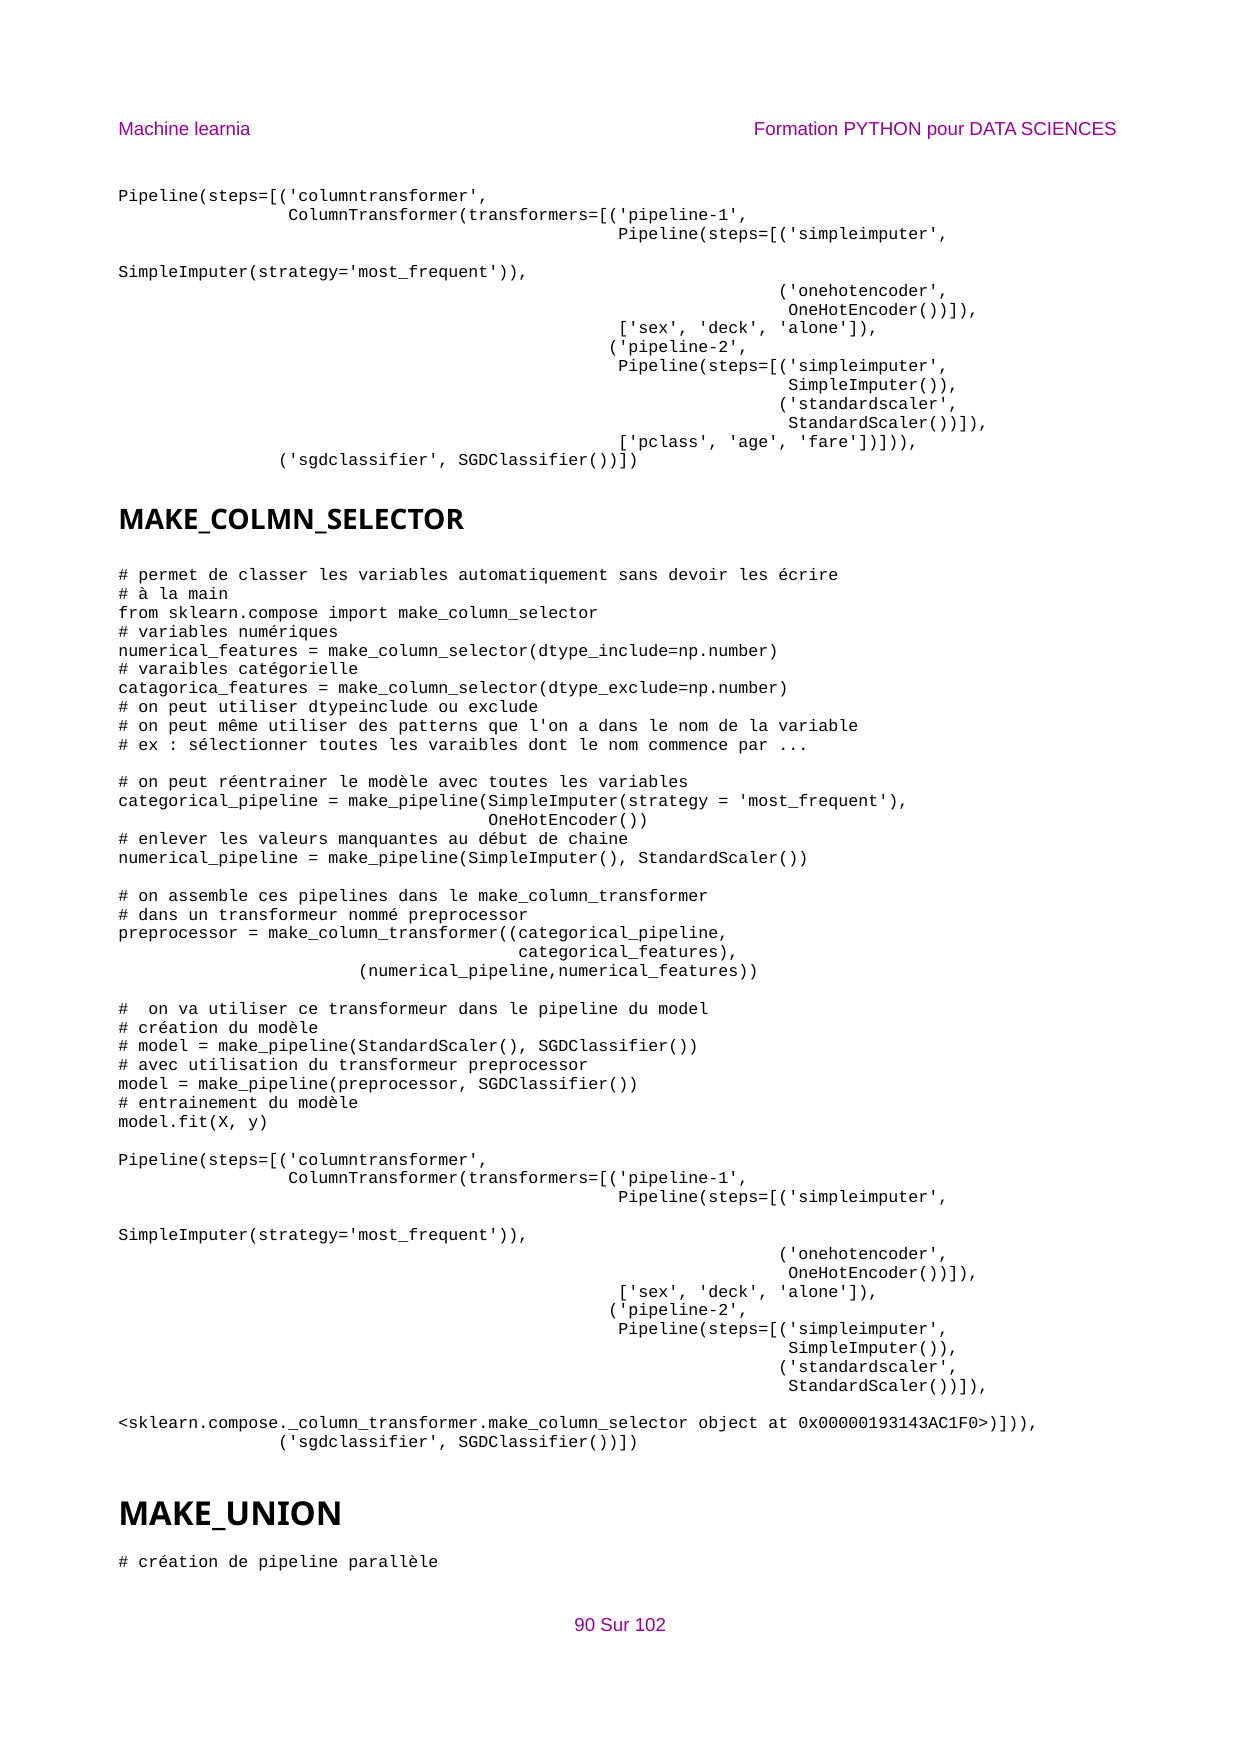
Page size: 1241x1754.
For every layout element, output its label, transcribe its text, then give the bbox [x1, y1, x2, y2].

text # dans un transformeur nommé preprocessor [118, 906, 1122, 925]
text # permet de classer les variables automatiquement sans devoir les écrire [118, 567, 1122, 586]
text ('sgdclassifier', SGDClassifier())]) [118, 452, 1122, 471]
text Pipeline(steps=[('columntransformer', [118, 1151, 1122, 1170]
text # on assemble ces pipelines dans le make_column_transformer [118, 887, 1122, 906]
text ['sex', 'deck', 'alone']), [118, 320, 1122, 339]
text preprocessor = make_column_transformer((categorical_pipeline, [118, 925, 1122, 944]
text # variables numériques [118, 623, 1122, 642]
text # on peut utiliser dtypeinclude ou exclude [118, 699, 1122, 717]
text # entrainement du modèle [118, 1094, 1122, 1113]
text Pipeline(steps=[('simpleimputer', [118, 1321, 1122, 1340]
text numerical_features = make_column_selector(dtype_include=np.number) [118, 642, 1122, 661]
text # création de pipeline parallèle [118, 1554, 1122, 1573]
text categorical_pipeline = make_pipeline(SimpleImputer(strategy = 'most_frequent'), [118, 793, 1122, 812]
text SimpleImputer(strategy='most_frequent')), [118, 1208, 1122, 1245]
text ('sgdclassifier', SGDClassifier())]) [118, 1434, 1122, 1453]
text ('standardscaler', [118, 1358, 1122, 1377]
text Pipeline(steps=[('simpleimputer', [118, 226, 1122, 244]
text OneHotEncoder())]), [118, 1264, 1122, 1283]
text # varaibles catégorielle [118, 661, 1122, 680]
text Pipeline(steps=[('simpleimputer', [118, 358, 1122, 377]
text numerical_pipeline = make_pipeline(SimpleImputer(), StandardScaler()) [118, 849, 1122, 868]
text from sklearn.compose import make_column_selector [118, 604, 1122, 623]
text OneHotEncoder()) [118, 812, 1122, 831]
text ColumnTransformer(transformers=[('pipeline-1', [118, 1170, 1122, 1189]
text ('pipeline-2', [118, 1302, 1122, 1321]
text ('standardscaler', [118, 395, 1122, 414]
text ['sex', 'deck', 'alone']), [118, 1283, 1122, 1302]
text StandardScaler())]), [118, 414, 1122, 433]
text categorical_features), [118, 944, 1122, 963]
text # on va utiliser ce transformeur dans le pipeline du model [118, 1000, 1122, 1019]
text SimpleImputer()), [118, 1340, 1122, 1358]
text Pipeline(steps=[('simpleimputer', [118, 1189, 1122, 1208]
text ['pclass', 'age', 'fare'])])), [118, 433, 1122, 452]
text # ex : sélectionner toutes les varaibles dont le nom commence par ... [118, 736, 1122, 755]
text # à la main [118, 586, 1122, 604]
text SimpleImputer()), [118, 377, 1122, 395]
text # création du modèle [118, 1019, 1122, 1038]
subtitle MAKE_COLMN_SELECTOR [118, 499, 1122, 538]
text StandardScaler())]), [118, 1377, 1122, 1396]
text (numerical_pipeline,numerical_features)) [118, 963, 1122, 981]
text catagorica_features = make_column_selector(dtype_exclude=np.number) [118, 680, 1122, 699]
text model.fit(X, y) [118, 1113, 1122, 1132]
text SimpleImputer(strategy='most_frequent')), [118, 244, 1122, 282]
text Pipeline(steps=[('columntransformer', [118, 188, 1122, 207]
subtitle MAKE_UNION [118, 1491, 1122, 1535]
text ColumnTransformer(transformers=[('pipeline-1', [118, 207, 1122, 226]
text ('onehotencoder', [118, 1245, 1122, 1264]
text ('pipeline-2', [118, 339, 1122, 358]
text <sklearn.compose._column_transformer.make_column_selector object at 0x00000193143AC1F0>)])), [118, 1396, 1122, 1434]
text # avec utilisation du transformeur preprocessor [118, 1057, 1122, 1076]
text model = make_pipeline(preprocessor, SGDClassifier()) [118, 1076, 1122, 1094]
text # on peut même utiliser des patterns que l'on a dans le nom de la variable [118, 717, 1122, 736]
text OneHotEncoder())]), [118, 301, 1122, 320]
text # enlever les valeurs manquantes au début de chaine [118, 831, 1122, 849]
text # on peut réentrainer le modèle avec toutes les variables [118, 774, 1122, 793]
text # model = make_pipeline(StandardScaler(), SGDClassifier()) [118, 1038, 1122, 1057]
text ('onehotencoder', [118, 282, 1122, 301]
